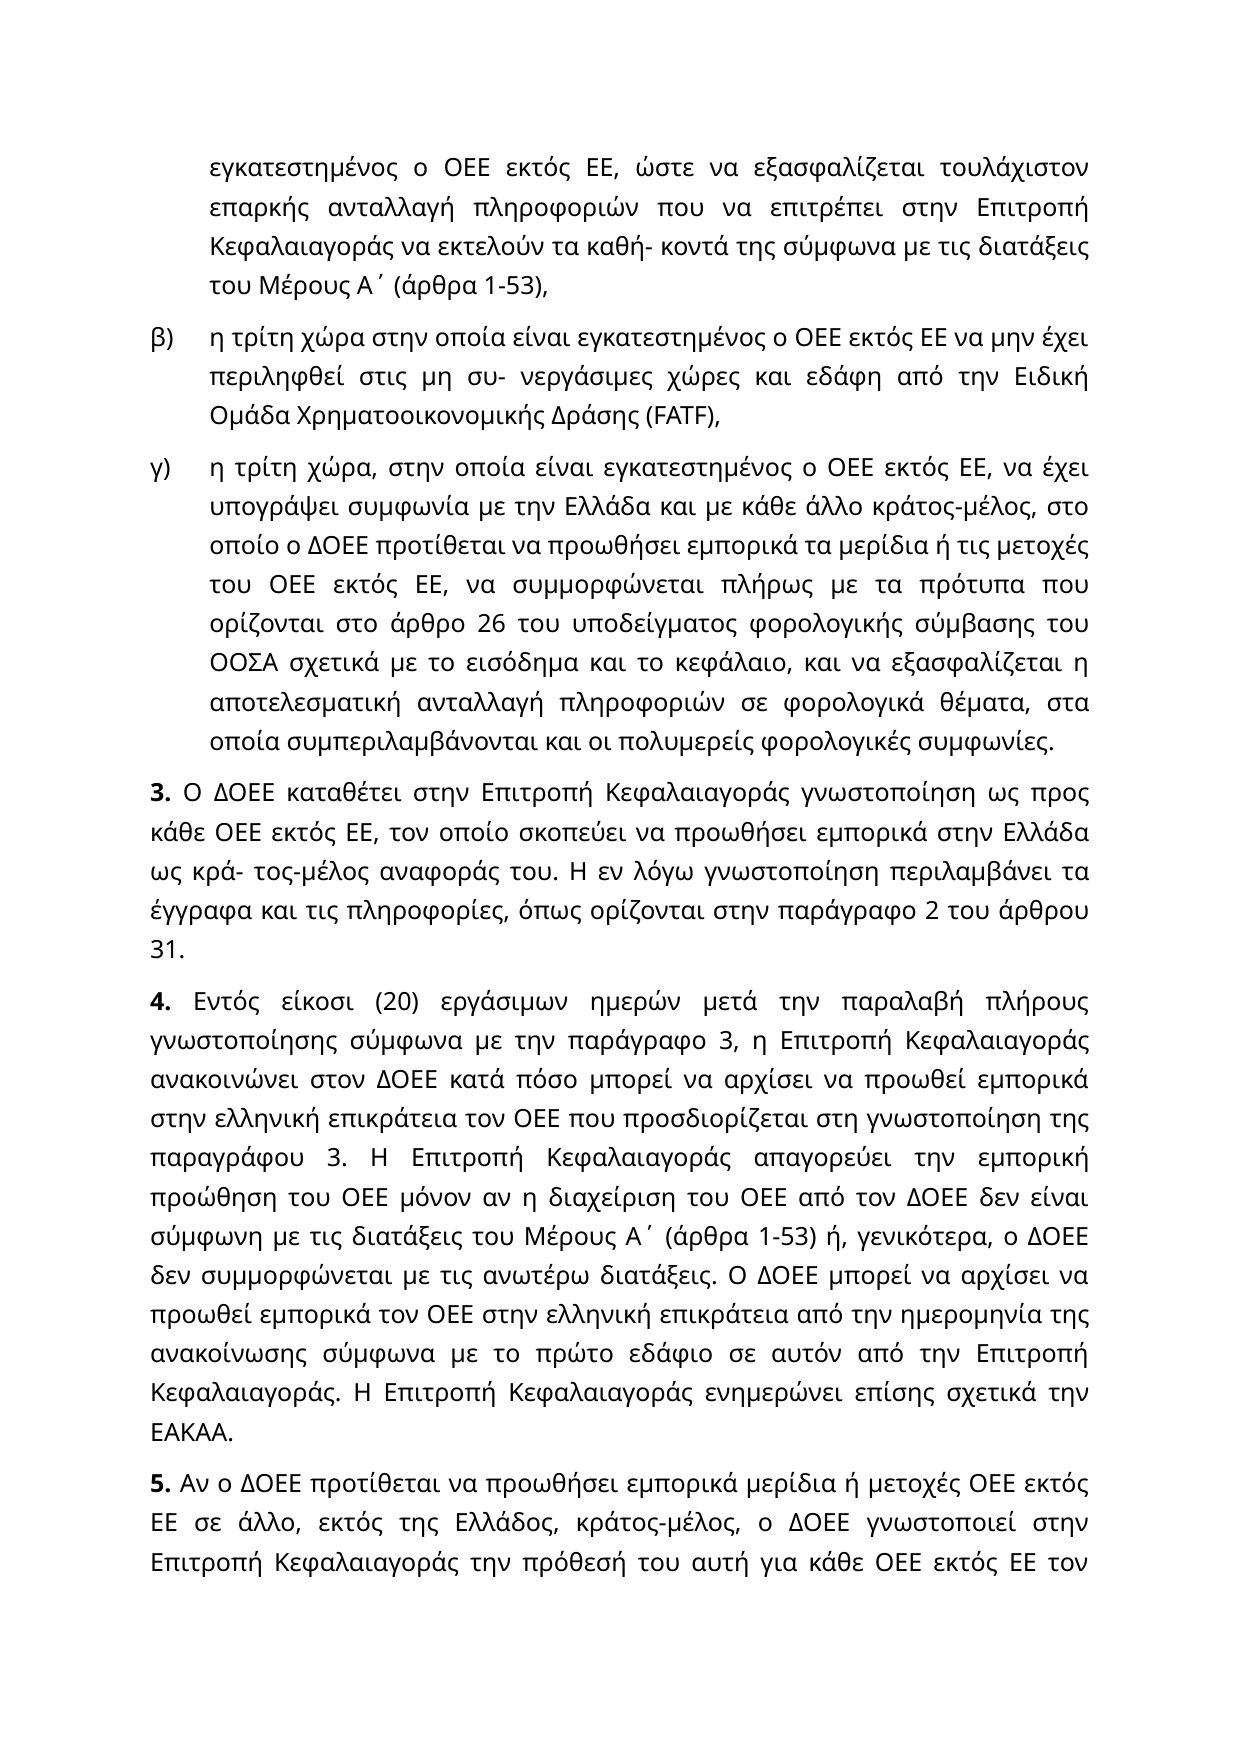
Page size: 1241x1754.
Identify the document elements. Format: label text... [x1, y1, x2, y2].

list β) η τρίτη χώρα στην οποία είναι εγκατεστημένος ο ΟΕΕ εκτός ΕΕ να μην έχει περιληφθεί στις μη συ- νεργάσιμες χώρες και εδάφη από την Ειδική Ομάδα Χρηματοοικονομικής Δράσης (FATF), [150, 319, 1090, 432]
text 3. Ο ΔΟΕΕ καταθέτει στην Επιτροπή Κεφαλαιαγοράς γνωστοποίηση ως προς κάθε ΟΕΕ εκτός ΕΕ, τον οποίο σκοπεύει να προωθήσει εμπορικά στην Ελλάδα ως κρά- τος-μέλος αναφοράς του. Η εν λόγω γνωστοποίηση περιλαμβάνει τα έγγραφα και τις πληροφορίες, όπως ορίζονται στην παράγραφο 2 του άρθρου 31. [150, 775, 1090, 966]
text 5. Αν ο ΔΟΕΕ προτίθεται να προωθήσει εμπορικά μερίδια ή μετοχές ΟΕΕ εκτός ΕΕ σε άλλο, εκτός της Ελλάδος, κράτος-μέλος, ο ΔΟΕΕ γνωστοποιεί στην Επιτροπή Κεφαλαιαγοράς την πρόθεσή του αυτή για κάθε ΟΕΕ εκτός ΕΕ τον [150, 1466, 1090, 1578]
text 4. Εντός είκοσι (20) εργάσιμων ημερών μετά την παραλαβή πλήρους γνωστοποίησης σύμφωνα με την παράγραφο 3, η Επιτροπή Κεφαλαιαγοράς ανακοινώνει στον ΔΟΕΕ κατά πόσο μπορεί να αρχίσει να προωθεί εμπορικά στην ελληνική επικράτεια τον ΟΕΕ που προσδιορίζεται στη γνωστοποίηση της παραγράφου 3. Η Επιτροπή Κεφαλαιαγοράς απαγορεύει την εμπορική προώθηση του ΟΕΕ μόνον αν η διαχείριση του ΟΕΕ από τον ΔΟΕΕ δεν είναι σύμφωνη με τις διατάξεις του Μέρους Α΄ (άρθρα 1-53) ή, γενικότερα, ο ΔΟΕΕ δεν συμμορφώνεται με τις ανωτέρω διατάξεις. Ο ΔΟΕΕ μπορεί να αρχίσει να προωθεί εμπορικά τον ΟΕΕ στην ελληνική επικράτεια από την ημερομηνία της ανακοίνωσης σύμφωνα με το πρώτο εδάφιο σε αυτόν από την Επιτροπή Κεφαλαιαγοράς. Η Επιτροπή Κεφαλαιαγοράς ενημερώνει επίσης σχετικά την ΕΑΚΑΑ. [150, 983, 1090, 1448]
list γ) η τρίτη χώρα, στην οποία είναι εγκατεστημένος ο ΟΕΕ εκτός ΕΕ, να έχει υπογράψει συμφωνία με την Ελλάδα και με κάθε άλλο κράτος-μέλος, στο οποίο ο ΔΟΕΕ προτίθεται να προωθήσει εμπορικά τα μερίδια ή τις μετοχές του ΟΕΕ εκτός ΕΕ, να συμμορφώνεται πλήρως με τα πρότυπα που ορίζονται στο άρθρο 26 του υποδείγματος φορολογικής σύμβασης του ΟΟΣΑ σχετικά με το εισόδημα και το κεφάλαιο, και να εξασφαλίζεται η αποτελεσματική ανταλλαγή πληροφοριών σε φορολογικά θέματα, στα οποία συμπεριλαμβάνονται και οι πολυμερείς φορολογικές συμφωνίες. [150, 449, 1090, 757]
list εγκατεστημένος ο ΟΕΕ εκτός ΕΕ, ώστε να εξασφαλίζεται τουλάχιστον επαρκής ανταλλαγή πληροφοριών που να επιτρέπει στην Επιτροπή Κεφαλαιαγοράς να εκτελούν τα καθή- κοντά της σύμφωνα με τις διατάξεις του Μέρους Α΄ (άρθρα 1-53), [150, 150, 1090, 302]
